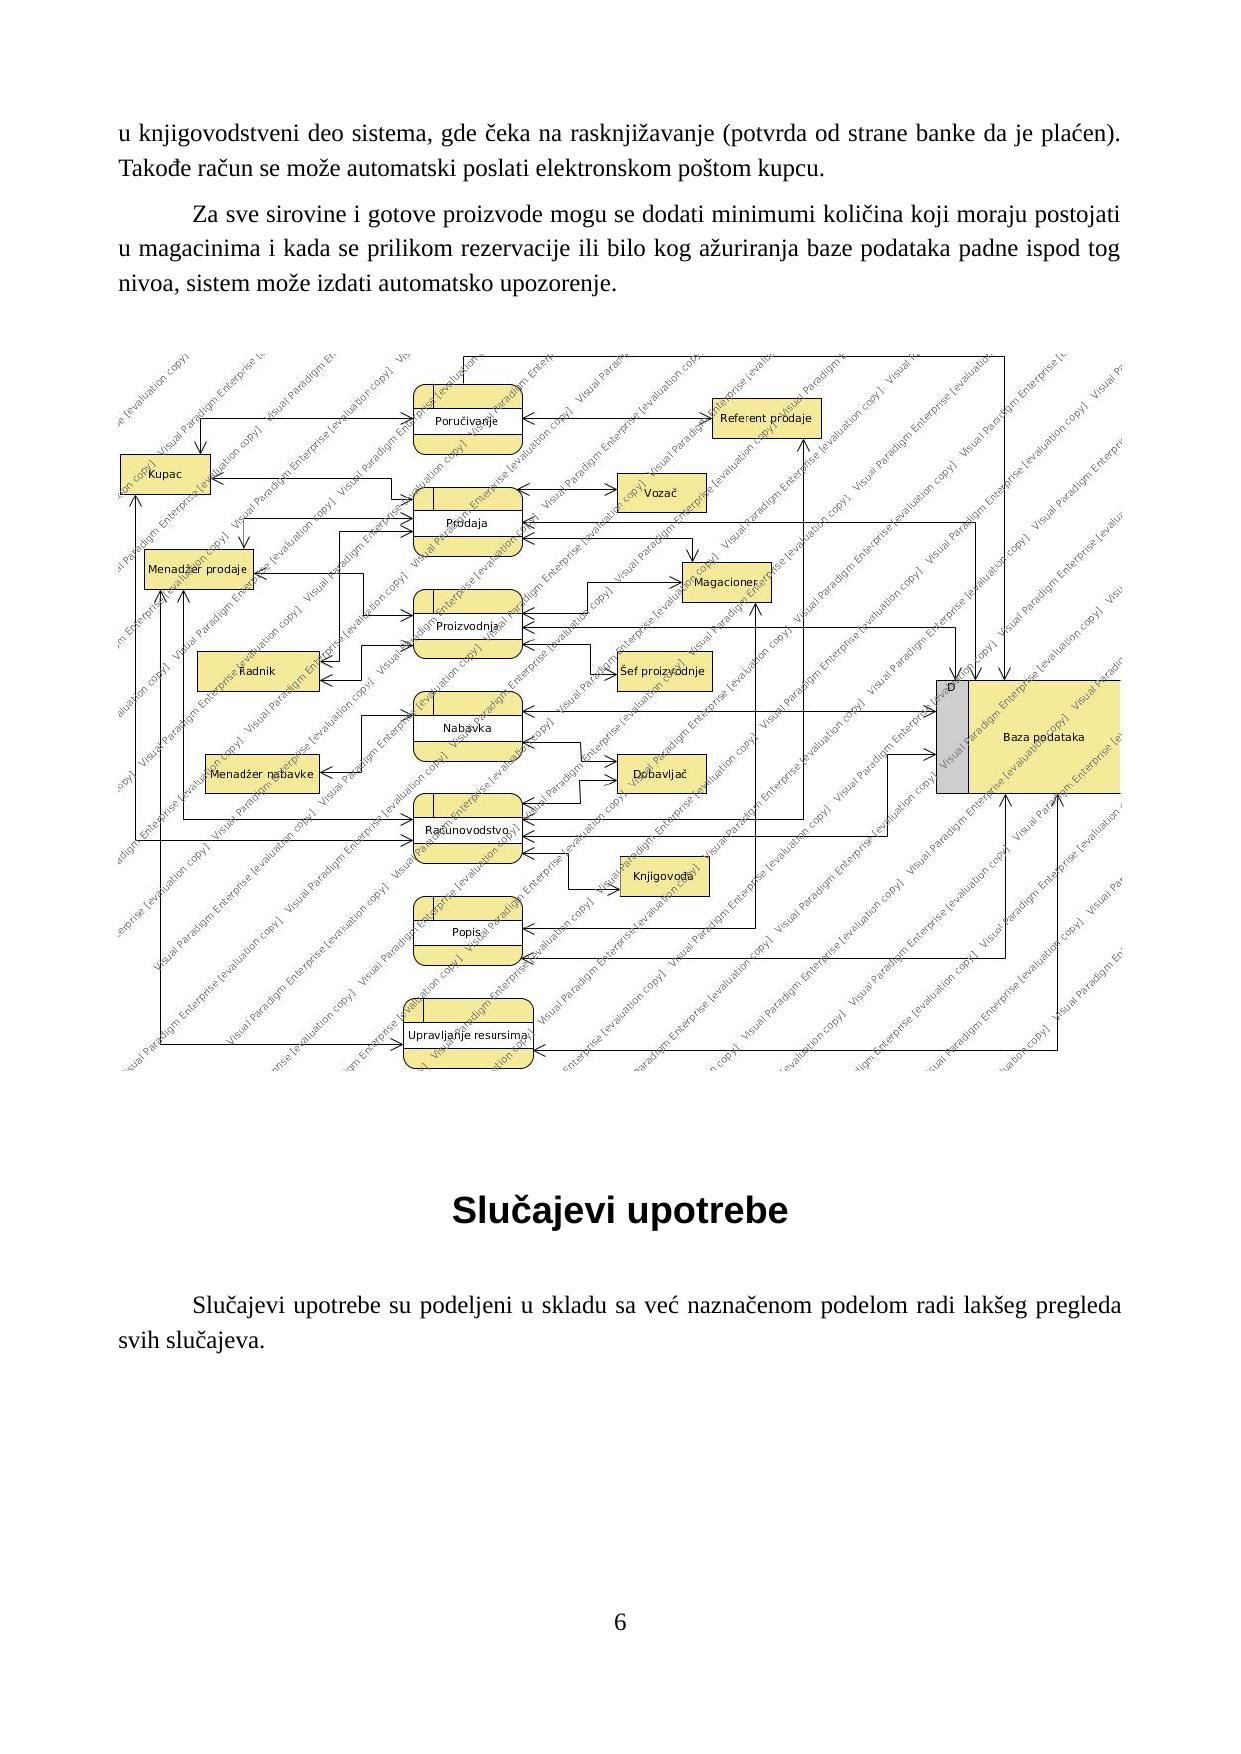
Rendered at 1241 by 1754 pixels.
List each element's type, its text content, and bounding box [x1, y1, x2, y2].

picture [118, 354, 1123, 1071]
text Za sve sirovine i gotove proizvode mogu se dodati minimumi količina koji moraju postojati u magacinima i kada se prilikom rezervacije ili bilo kog ažuriranja baze podataka padne ispod tog nivoa, sistem može izdati automatsko upozorenje. [118, 199, 1122, 297]
text u knjigovodstveni deo sistema, gde čeka na rasknjižavanje (potvrda od strane banke da je plaćen). Takođe račun se može automatski poslati elektronskom poštom kupcu. [118, 118, 1122, 181]
text Slučajevi upotrebe su podeljeni u skladu sa već naznačenom podelom radi lakšeg pregleda svih slučajeva. [118, 1290, 1122, 1353]
subtitle Slučajevi upotrebe [118, 1188, 1122, 1231]
